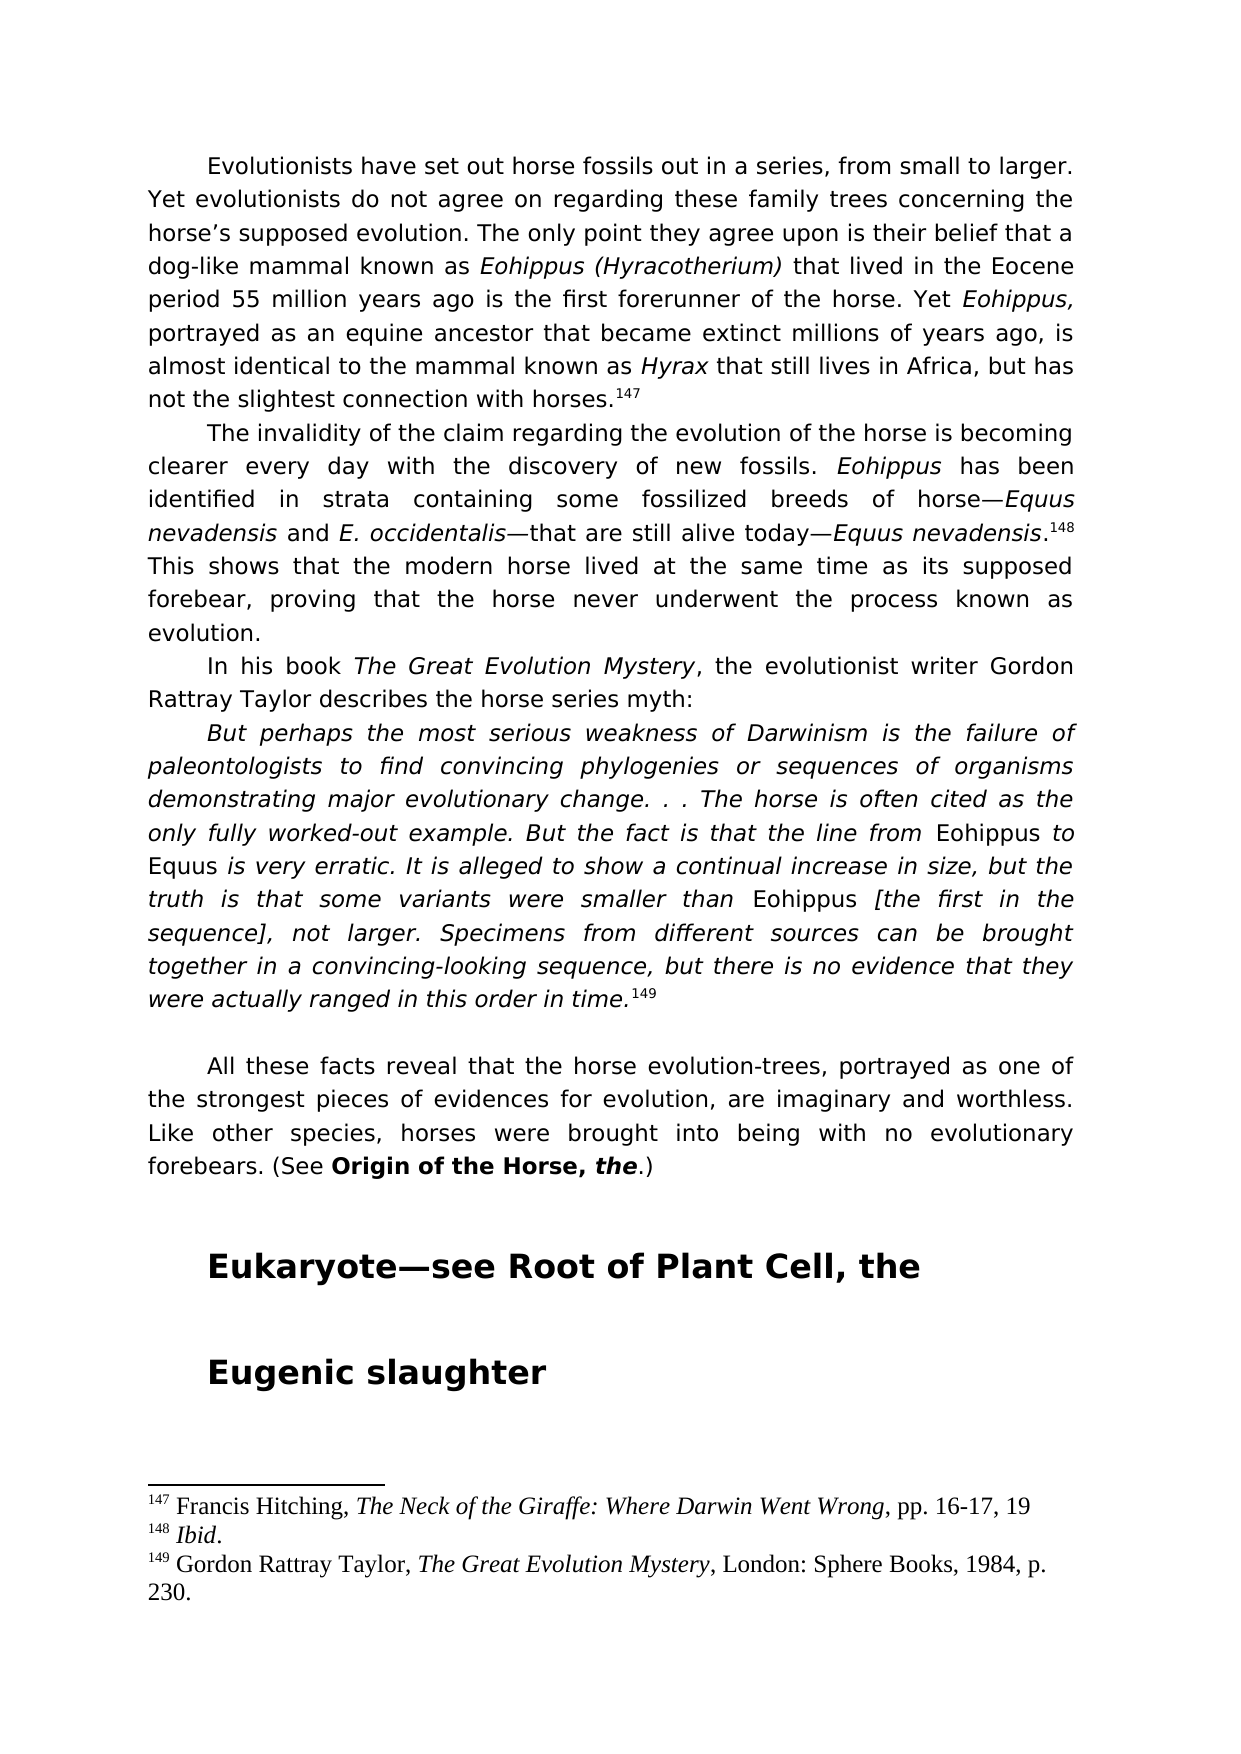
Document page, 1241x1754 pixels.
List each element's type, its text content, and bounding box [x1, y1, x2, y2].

text All these facts reveal that the horse evolution-trees, portrayed as one of the strongest pieces of evidences for evolution, are imaginary and worthless. Like other species, horses were brought into being with no evolutionary forebears. (See Origin of the Horse, the.) [148, 1048, 1075, 1181]
text The invalidity of the claim regarding the evolution of the horse is becoming clearer every day with the discovery of new fossils. Eohippus has been identified in strata containing some fossilized breeds of horse—Equus nevadensis and E. occidentalis—that are still alive today—Equus nevadensis. This shows that the modern horse lived at the same time as its supposed forebear, proving that the horse never underwent the process known as evolution. [148, 414, 1075, 648]
text Eugenic slaughter [148, 1353, 1075, 1392]
text In his book The Great Evolution Mystery, the evolutionist writer Gordon Rattray Taylor describes the horse series myth: [148, 648, 1075, 714]
text Francis Hitching, The Neck of the Giraffe: Where Darwin Went Wrong, pp. 16-17, 19 [148, 1491, 1092, 1520]
text But perhaps the most serious weakness of Darwinism is the failure of paleontologists to find convincing phylogenies or sequences of organisms demonstrating major evolutionary change. . . The horse is often cited as the only fully worked-out example. But the fact is that the line from Eohippus to Equus is very erratic. It is alleged to show a continual increase in size, but the truth is that some variants were smaller than Eohippus [the first in the sequence], not larger. Specimens from different sources can be brought together in a convincing-looking sequence, but there is no evidence that they were actually ranged in this order in time. [148, 714, 1075, 1014]
text Evolutionists have set out horse fossils out in a series, from small to larger. Yet evolutionists do not agree on regarding these family trees concerning the horse’s supposed evolution. The only point they agree upon is their belief that a dog-like mammal known as Eohippus (Hyracotherium) that lived in the Eocene period 55 million years ago is the first forerunner of the horse. Yet Eohippus, portrayed as an equine ancestor that became extinct millions of years ago, is almost identical to the mammal known as Hyrax that still lives in Africa, but has not the slightest connection with horses. [148, 148, 1075, 414]
text Gordon Rattray Taylor, The Great Evolution Mystery, London: Sphere Books, 1984, p. 230. [148, 1549, 1092, 1606]
text Ibid. [148, 1520, 1092, 1549]
text Eukaryote—see Root of Plant Cell, the [148, 1248, 1075, 1287]
